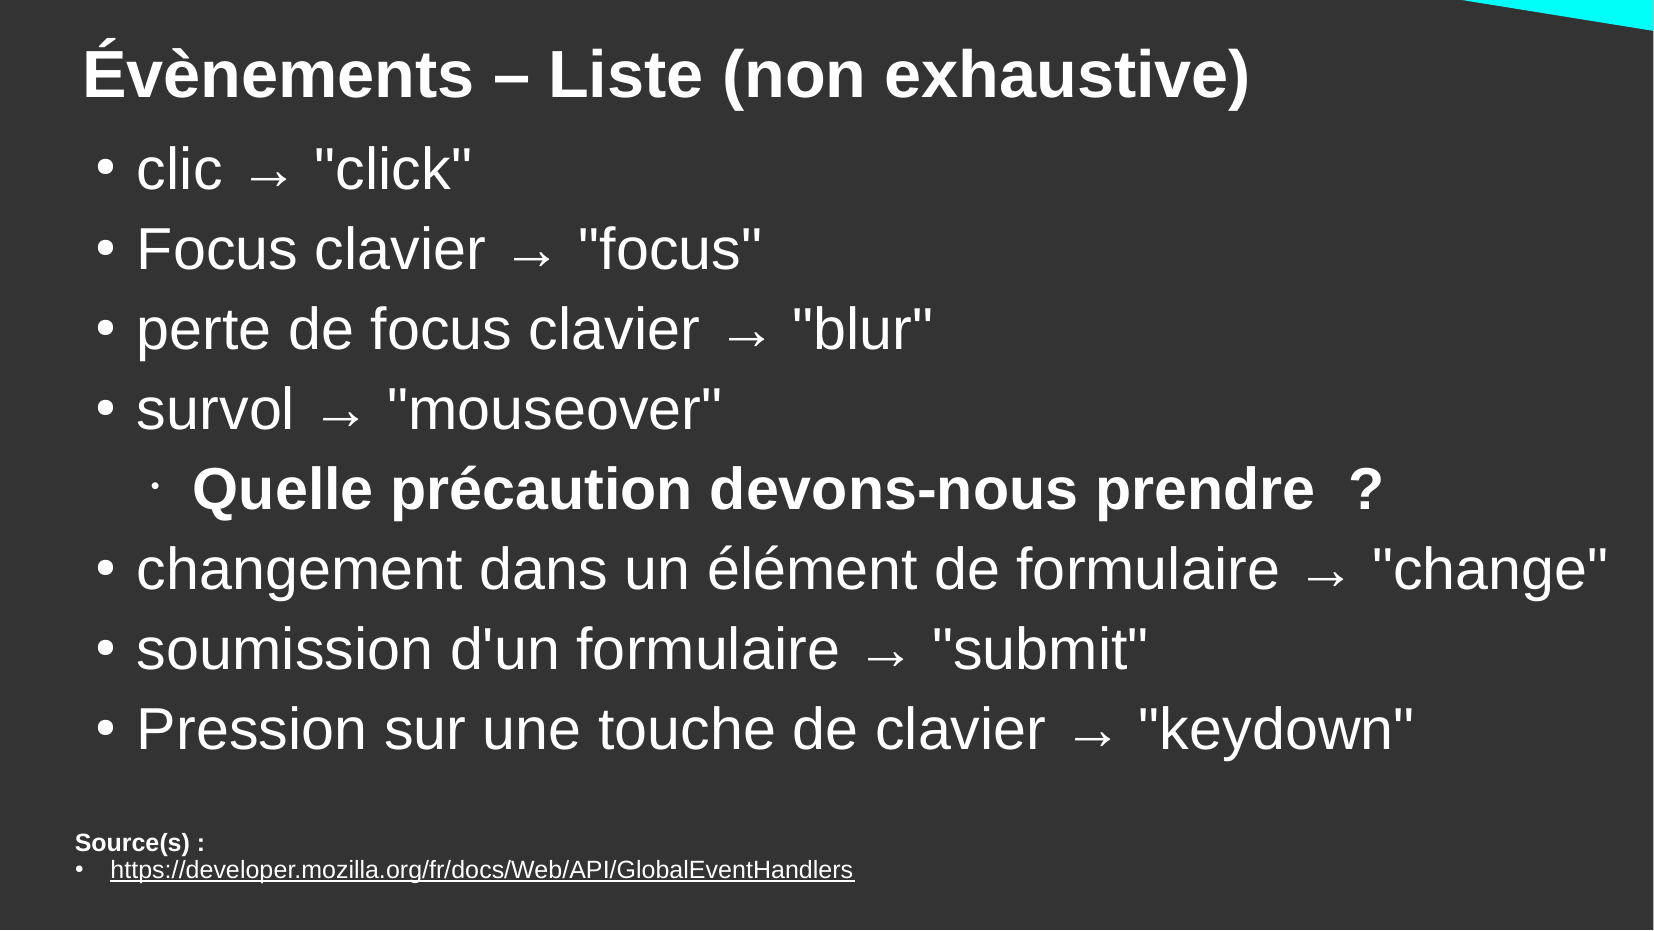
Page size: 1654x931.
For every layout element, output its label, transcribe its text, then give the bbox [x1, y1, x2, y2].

text_box [1461, 0, 1654, 31]
text_box Source(s) : https://developer.mozilla.org/fr/docs/Web/API/GlobalEventHandlers [60, 820, 1583, 920]
list clic → "click" Focus clavier → "focus" perte de focus clavier → "blur" survol → "mouseover" Quelle précaution devons-nous prendre ? changement dans un élément de formulaire → "change" soumission d'un formulaire → "submit" Pression sur une touche de clavier → "keydown" [80, 135, 1620, 804]
title Évènements – Liste (non exhaustive) [82, 37, 1571, 114]
